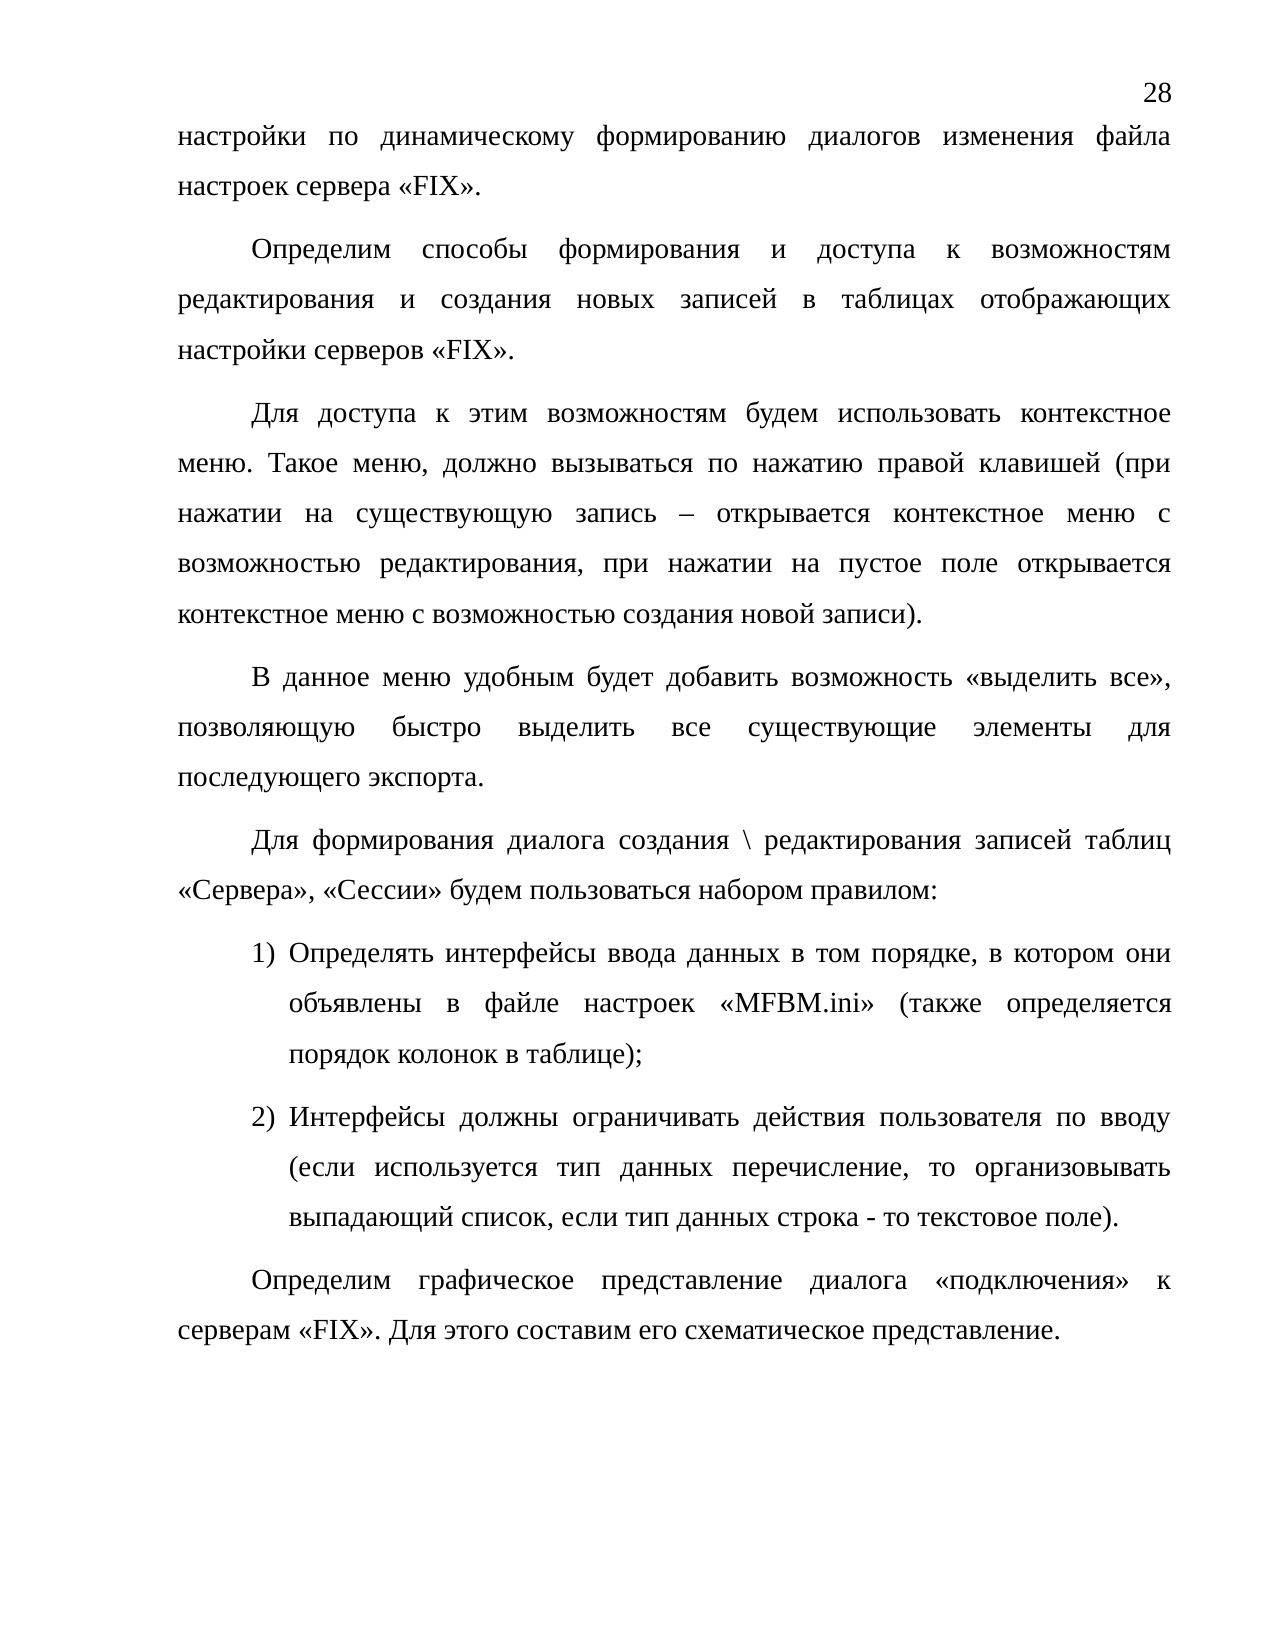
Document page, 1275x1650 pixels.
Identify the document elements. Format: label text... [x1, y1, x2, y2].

text Для доступа к этим возможностям будем использовать контекстное меню. Такое меню, должно вызываться по нажатию правой клавишей (при нажатии на существующую запись – открывается контекстное меню с возможностью редактирования, при нажатии на пустое поле открывается контекстное меню с возможностью создания новой записи). [177, 395, 1172, 629]
list Интерфейсы должны ограничивать действия пользователя по вводу (если используется тип данных перечисление, то организовывать выпадающий список, если тип данных строка - то текстовое поле). [251, 1099, 1172, 1233]
text настройки по динамическому формированию диалогов изменения файла настроек сервера «FIX». [177, 118, 1172, 202]
text Определим графическое представление диалога «подключения» к серверам «FIX». Для этого составим его схематическое представление. [177, 1262, 1172, 1346]
list Определять интерфейсы ввода данных в том порядке, в котором они объявлены в файле настроек «MFBM.ini» (также определяется порядок колонок в таблице); [251, 935, 1172, 1069]
text Для формирования диалога создания \ редактирования записей таблиц «Сервера», «Сессии» будем пользоваться набором правилом: [177, 822, 1172, 906]
text Определим способы формирования и доступа к возможностям редактирования и создания новых записей в таблицах отображающих настройки серверов «FIX». [177, 231, 1172, 365]
text В данное меню удобным будет добавить возможность «выделить все», позволяющую быстро выделить все существующие элементы для последующего экспорта. [177, 659, 1172, 793]
